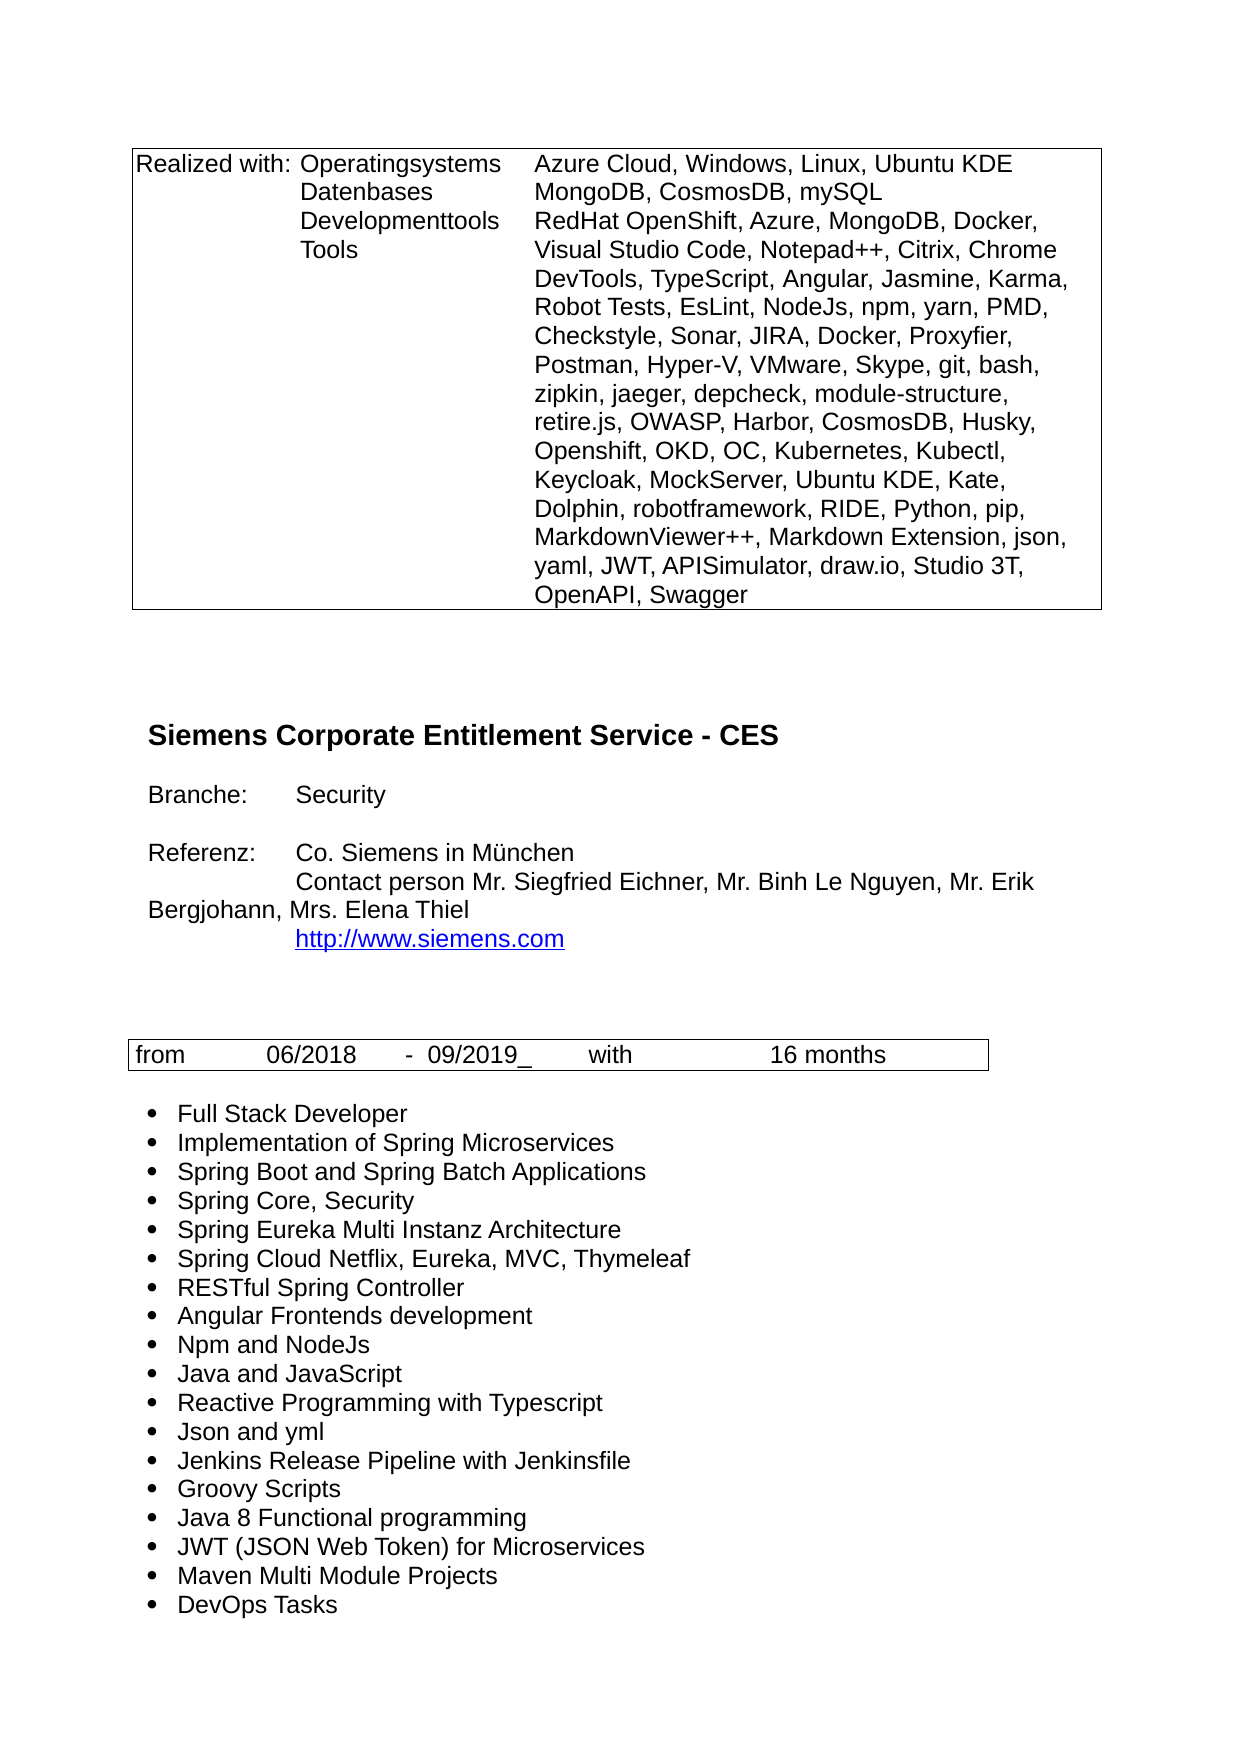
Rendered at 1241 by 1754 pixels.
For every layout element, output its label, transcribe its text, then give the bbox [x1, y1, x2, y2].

list DevOps Tasks [148, 1590, 1104, 1619]
list Spring Cloud Netflix, Eureka, MVC, Thymeleaf [148, 1244, 1104, 1272]
list Java and JavaScript [148, 1359, 1104, 1388]
subtitle Siemens Corporate Entitlement Service - CES [148, 718, 1104, 752]
text Branche: Security [148, 780, 1104, 809]
list Spring Boot and Spring Batch Applications [148, 1157, 1104, 1186]
text Contact person Mr. Siegfried Eichner, Mr. Binh Le Nguyen, Mr. Erik Bergjohann, Mrs. Elena Thiel [148, 867, 1104, 924]
table_cell RedHat OpenShift, Azure, MongoDB, Docker, Visual Studio Code, Notepad++, Citrix, Chrome DevTools, TypeScript, Angular, Jasmine, Karma, Robot Tests, EsLint, NodeJs, npm, yarn, PMD, Checkstyle, Sonar, JIRA, Docker, Proxyfier, Postman, Hyper-V, VMware, Skype, git, bash, zipkin, jaeger, depcheck, module-structure, retire.js, OWASP, Harbor, CosmosDB, Husky, Openshift, OKD, OC, Kubernetes, Kubectl, Keycloak, MockServer, Ubuntu KDE, Kate, Dolphin, robotframework, RIDE, Python, pip, MarkdownViewer++, Markdown Extension, json, yaml, JWT, APISimulator, draw.io, Studio 3T, OpenAPI, Swagger [531, 206, 1101, 609]
table_header 09/2019_ [420, 1040, 581, 1069]
list Reactive Programming with Typescript [148, 1388, 1104, 1417]
list Spring Eureka Multi Instanz Architecture [148, 1215, 1104, 1244]
list Maven Multi Module Projects [148, 1561, 1104, 1590]
list Groovy Scripts [148, 1474, 1104, 1503]
table_header from [129, 1040, 259, 1069]
list Full Stack Developer [148, 1099, 1104, 1128]
list Spring Core, Security [148, 1186, 1104, 1215]
list Angular Frontends development [148, 1301, 1104, 1330]
list RESTful Spring Controller [148, 1272, 1104, 1301]
list Implementation of Spring Microservices [148, 1128, 1104, 1157]
table_header with [581, 1040, 762, 1069]
list Npm and NodeJs [148, 1330, 1104, 1359]
table_header - [398, 1040, 420, 1069]
table_cell Developmenttools Tools [297, 206, 531, 609]
table_header 16 months [762, 1040, 988, 1069]
text Referenz: Co. Siemens in München [148, 838, 1104, 867]
table_header Azure Cloud, Windows, Linux, Ubuntu KDE MongoDB, CosmosDB, mySQL [531, 149, 1101, 206]
list JWT (JSON Web Token) for Microservices [148, 1532, 1104, 1561]
table_cell [133, 206, 297, 609]
table_header Realized with: [133, 149, 297, 206]
table_header 06/2018 [259, 1040, 398, 1069]
table_header Operatingsystems Datenbases [297, 149, 531, 206]
text http://www.siemens.com [221, 924, 1104, 953]
list Jenkins Release Pipeline with Jenkinsfile [148, 1446, 1104, 1474]
list Java 8 Functional programming [148, 1503, 1104, 1532]
list Json and yml [148, 1417, 1104, 1446]
